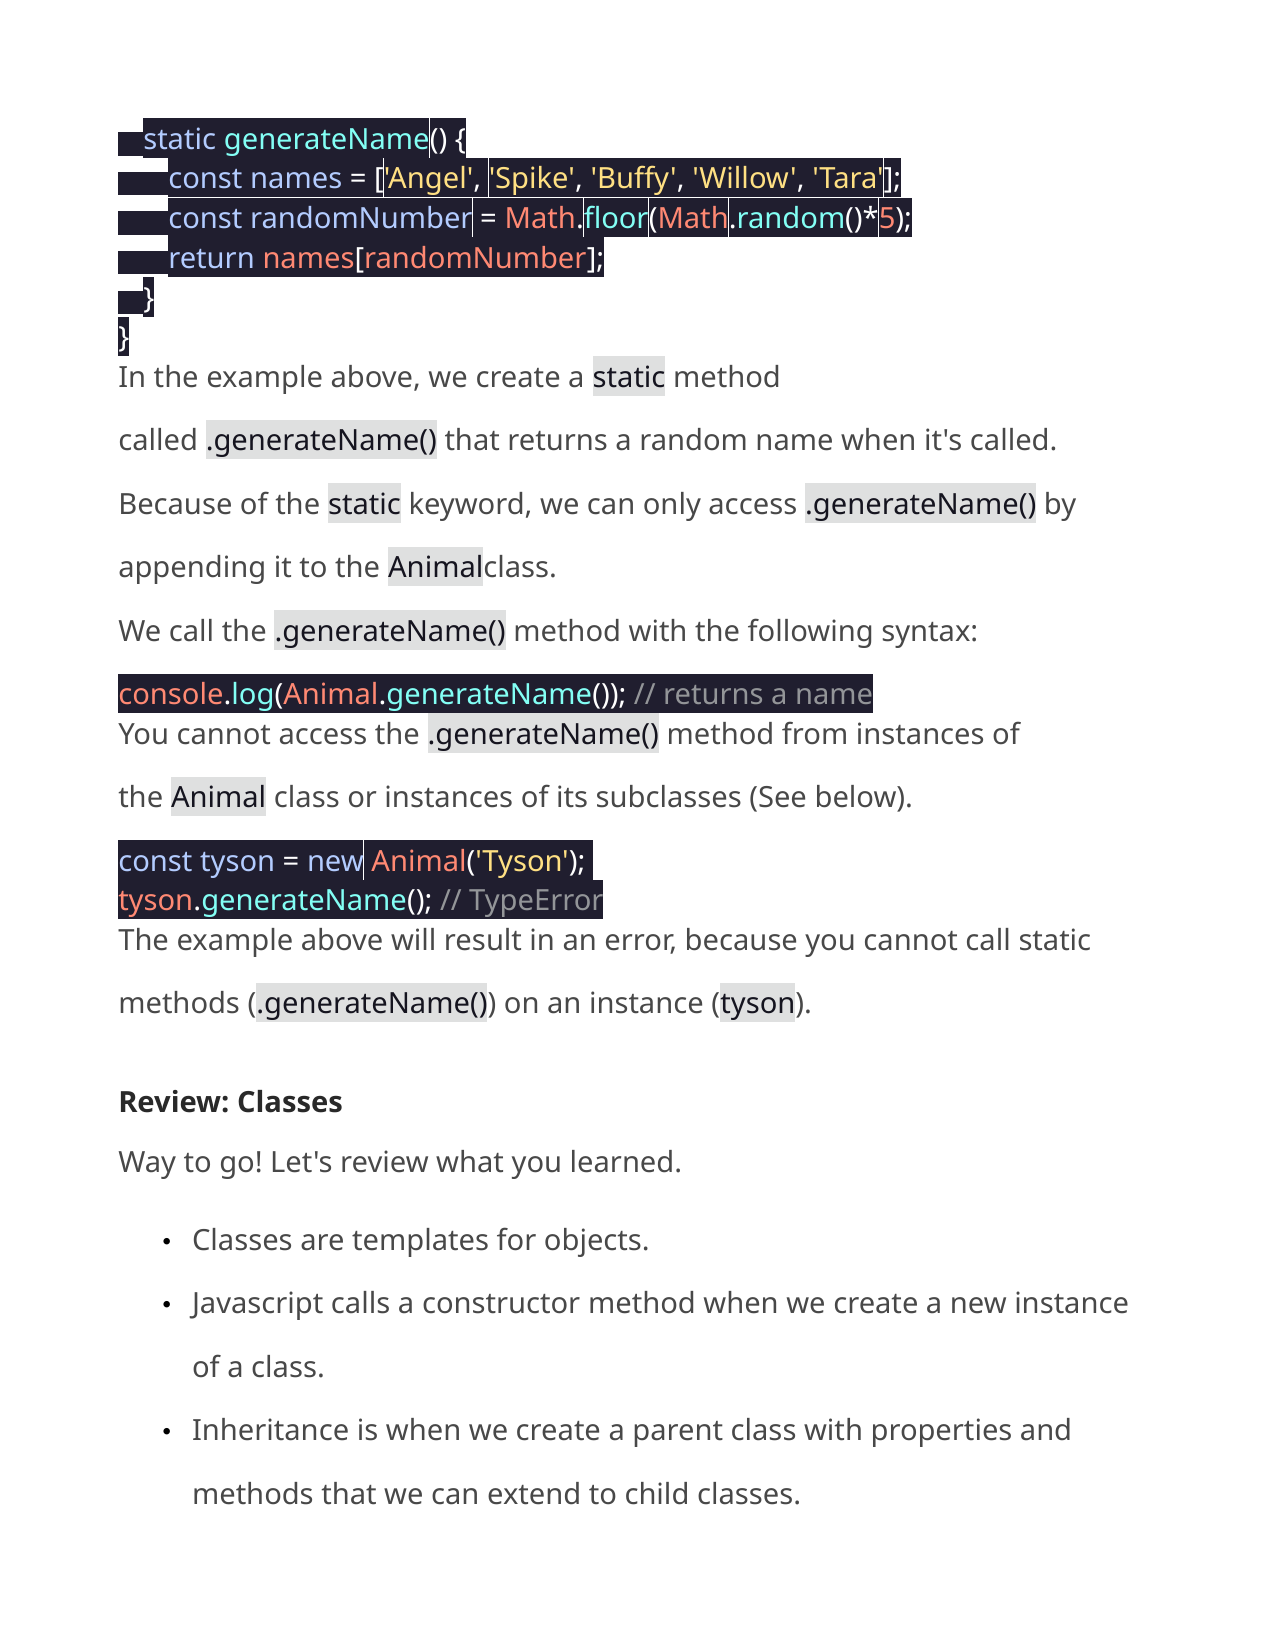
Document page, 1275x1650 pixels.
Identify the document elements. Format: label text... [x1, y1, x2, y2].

text const tyson = new Animal('Tyson'); [118, 840, 1157, 880]
text We call the .generateName() method with the following syntax: [118, 610, 1157, 650]
text Way to go! Let's review what you learned. [118, 1141, 1157, 1181]
text const names = ['Angel', 'Spike', 'Buffy', 'Willow', 'Tara']; [118, 158, 1157, 197]
text console.log(Animal.generateName()); // returns a name [118, 673, 1157, 713]
text static generateName() { [118, 118, 1157, 158]
text return names[randomNumber]; [118, 237, 1157, 277]
list Classes are templates for objects. [162, 1219, 1157, 1259]
text Review: Classes [118, 1046, 1157, 1121]
list Inheritance is when we create a parent class with properties and methods that we can extend to child classes. [162, 1409, 1157, 1513]
list Javascript calls a constructor method when we create a new instance of a class. [162, 1283, 1157, 1386]
text You cannot access the .generateName() method from instances of the Animal class or instances of its subclasses (See below). [118, 713, 1157, 816]
text const randomNumber = Math.floor(Math.random()*5); [118, 197, 1157, 237]
text tyson.generateName(); // TypeError [118, 880, 1157, 919]
text } [118, 317, 1157, 356]
text } [118, 277, 1157, 317]
text The example above will result in an error, because you cannot call static methods (.generateName()) on an instance (tyson). [118, 919, 1157, 1022]
text In the example above, we create a static method called .generateName() that returns a random name when it's called. Because of the static keyword, we can only access .generateName() by appending it to the Animalclass. [118, 356, 1157, 586]
